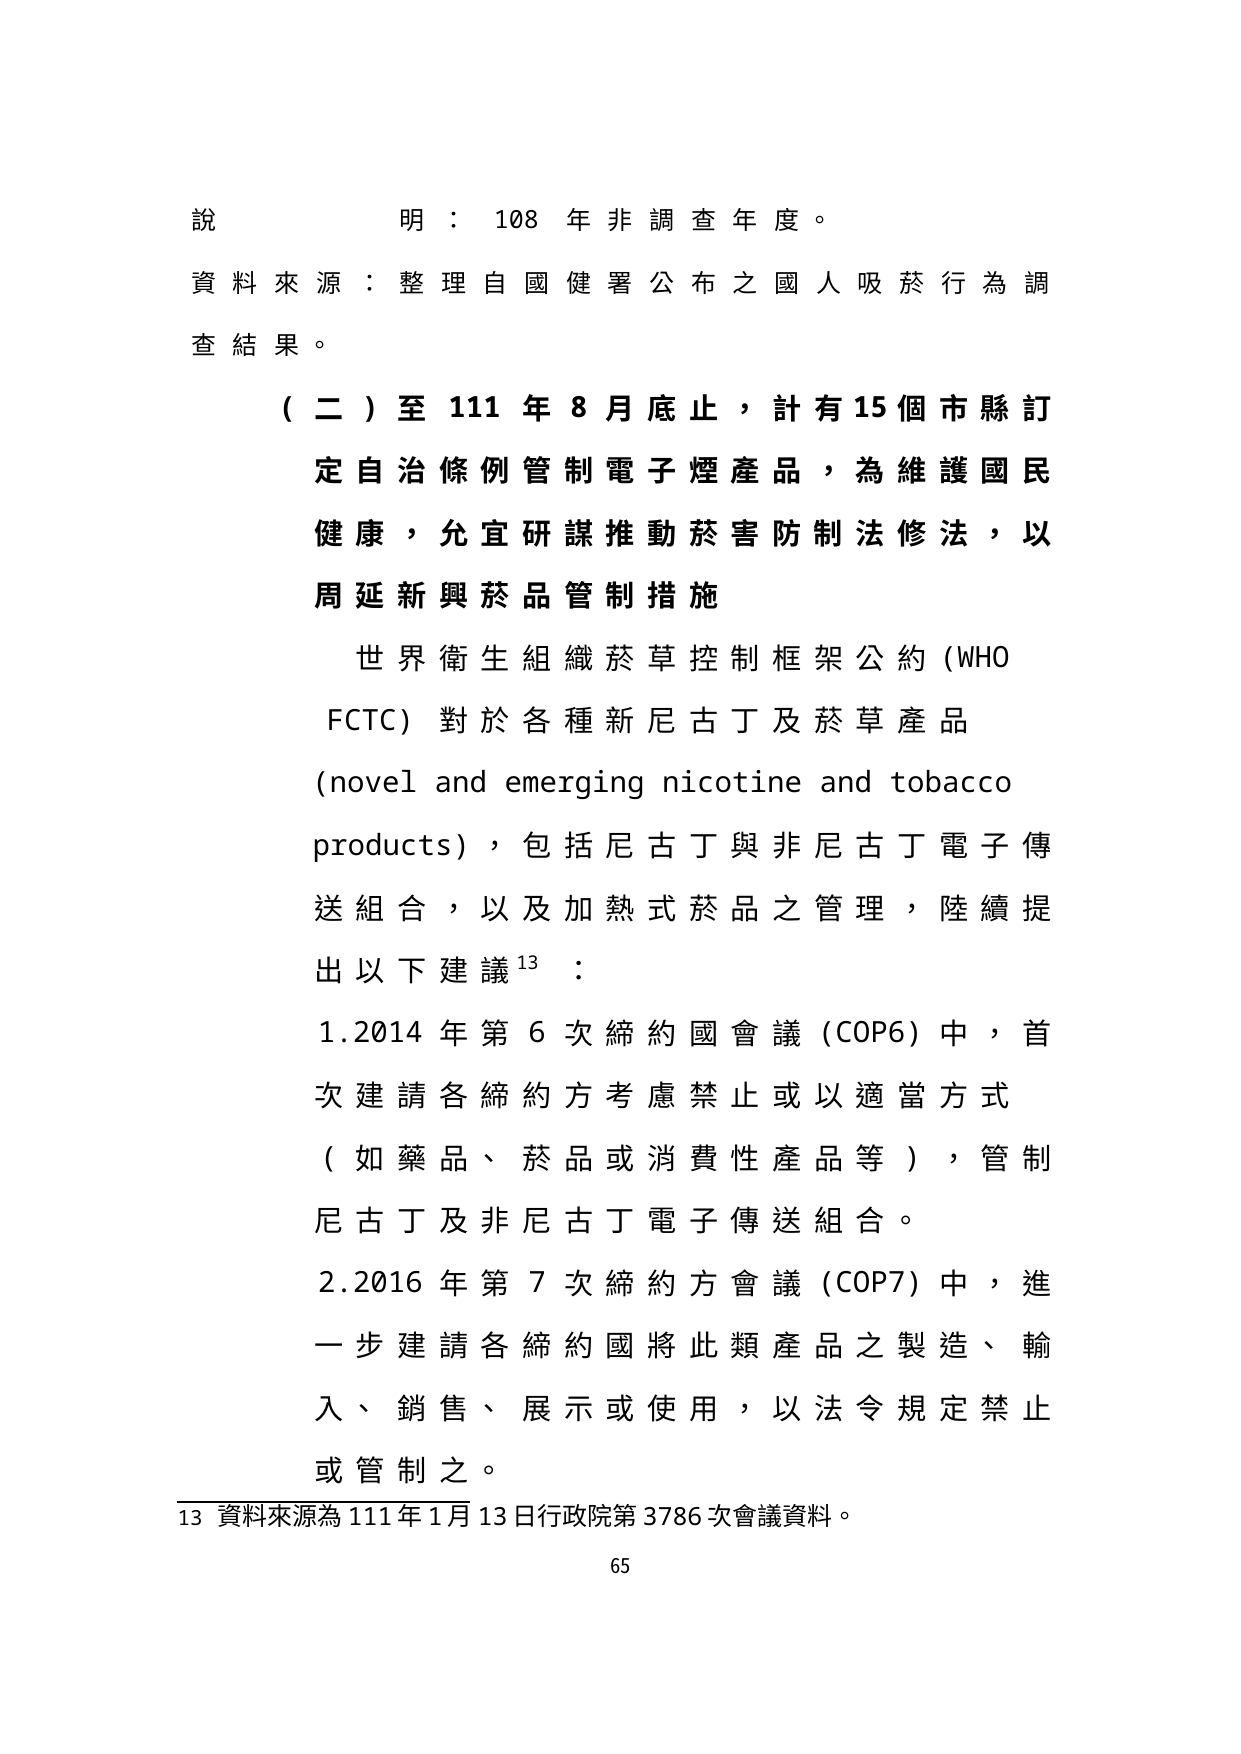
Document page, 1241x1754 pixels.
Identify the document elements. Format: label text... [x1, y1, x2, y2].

text (二)至111年8月底止，計有15個市縣訂定自治條例管制電子煙產品，為維護國民健康，允宜研謀推動菸害防制法修法，以周延新興菸品管制措施 [242, 365, 1058, 615]
text 說 明：108年非調查年度。 [183, 177, 1058, 240]
text 資料來源為111年1月13日行政院第3786次會議資料。 [177, 1502, 1063, 1532]
text 1.2014年第6次締約國會議(COP6)中，首次建請各締約方考慮禁止或以適當方式(如藥品、菸品或消費性產品等)，管制尼古丁及非尼古丁電子傳送組合。 [271, 990, 1058, 1240]
text 2.2016年第7次締約方會議(COP7)中，進一步建請各締約國將此類產品之製造、輸入、銷售、展示或使用，以法令規定禁止或管制之。 [271, 1240, 1058, 1490]
text 世界衛生組織菸草控制框架公約(WHO FCTC)對於各種新尼古丁及菸草產品(novel and emerging nicotine and tobacco products)，包括尼古丁與非尼古丁電子傳送組合，以及加熱式菸品之管理，陸續提出以下建議： [271, 615, 1058, 990]
text 資料來源：整理自國健署公布之國人吸菸行為調查結果。 [183, 240, 1058, 365]
